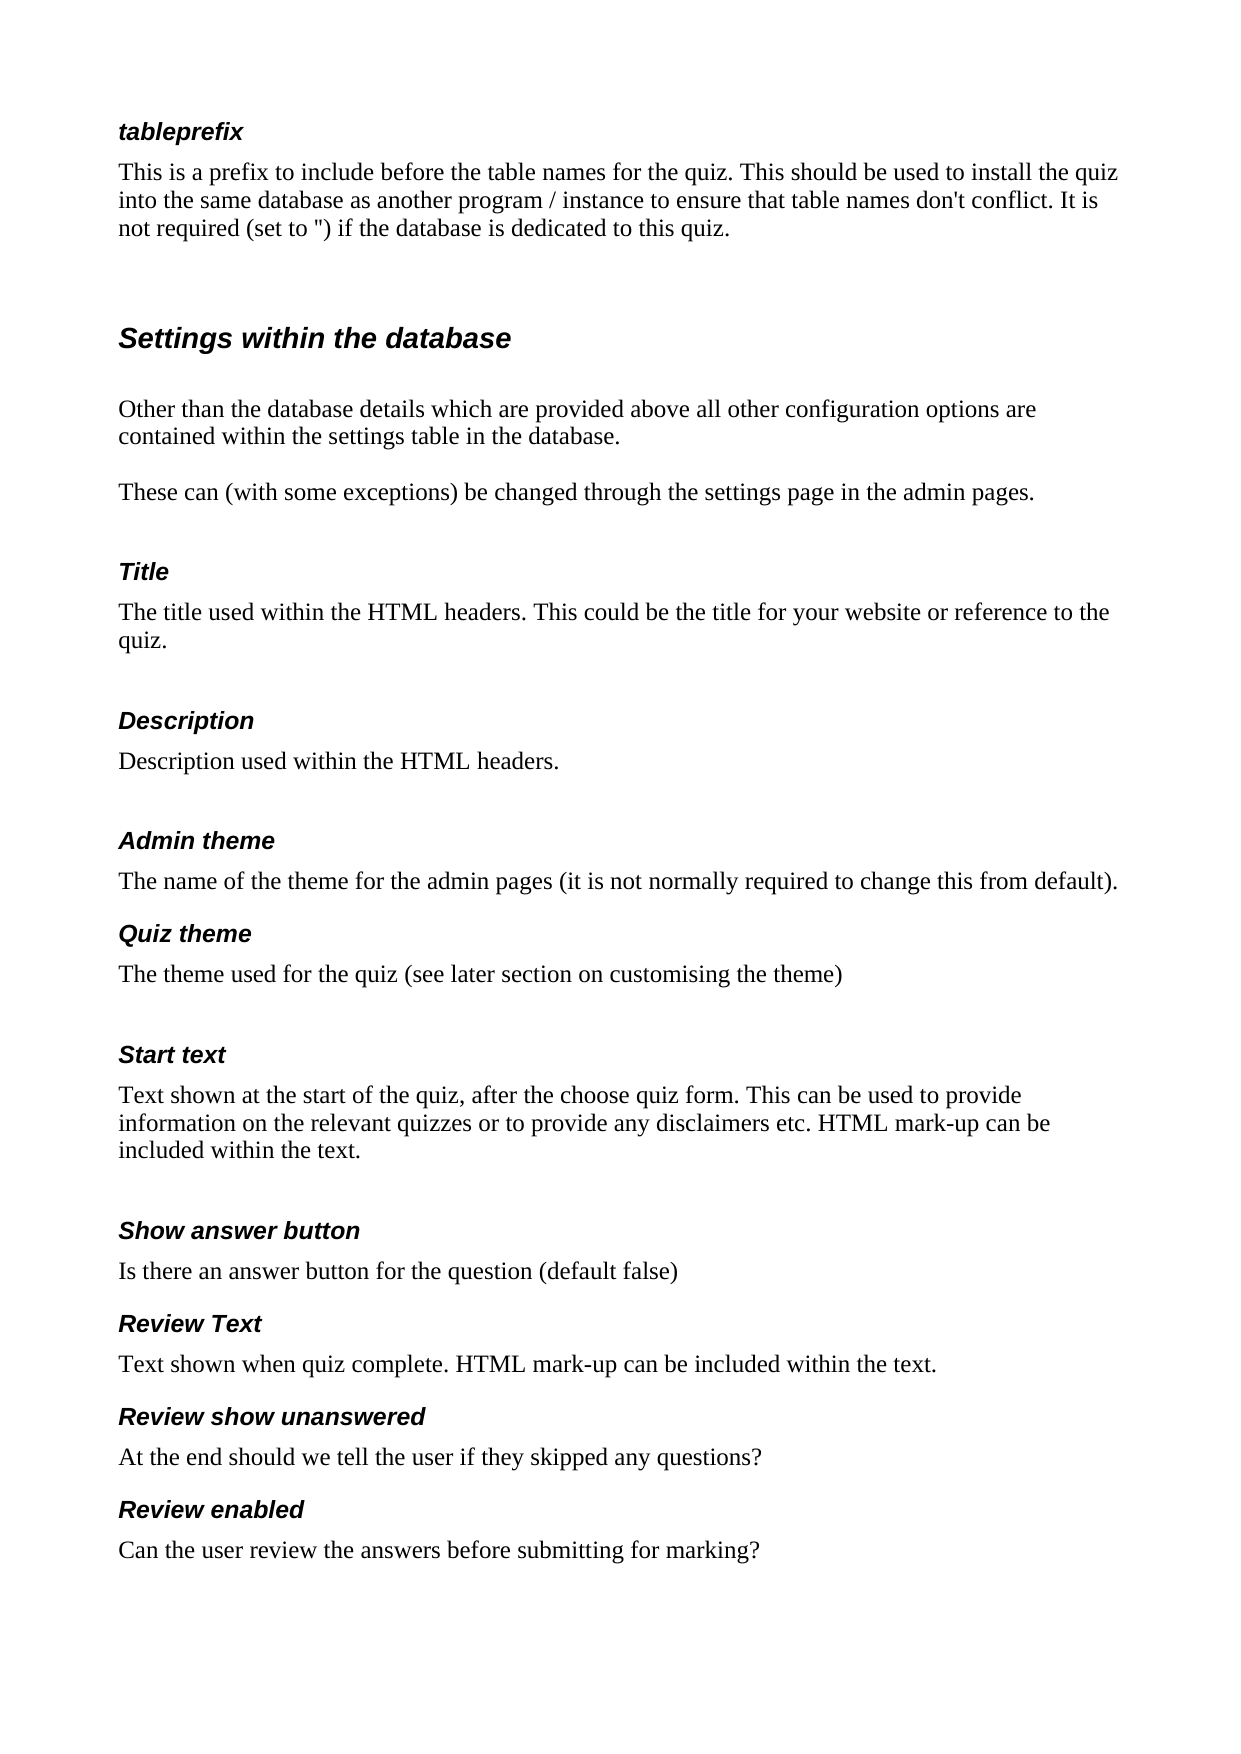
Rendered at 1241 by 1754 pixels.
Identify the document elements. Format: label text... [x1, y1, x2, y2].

text The name of the theme for the admin pages (it is not normally required to change this from default). [118, 867, 1122, 895]
subtitle Show answer button [118, 1217, 1122, 1244]
text The title used within the HTML headers. This could be the title for your website or reference to the quiz. [118, 598, 1122, 654]
subtitle tableprefix [118, 118, 1122, 146]
subtitle Description [118, 707, 1122, 734]
text Is there an answer button for the question (default false) [118, 1257, 1122, 1285]
text These can (with some exceptions) be changed through the settings page in the admin pages. [118, 478, 1122, 506]
subtitle Review show unanswered [118, 1403, 1122, 1430]
text At the end should we tell the user if they skipped any questions? [118, 1443, 1122, 1471]
text Text shown at the start of the quiz, after the choose quiz form. This can be used to provide information on the relevant quizzes or to provide any disclaimers etc. HTML mark-up can be included within the text. [118, 1081, 1122, 1164]
text The theme used for the quiz (see later section on customising the theme) [118, 960, 1122, 988]
subtitle Admin theme [118, 827, 1122, 855]
text Can the user review the answers before submitting for marking? [118, 1536, 1122, 1563]
subtitle Review Text [118, 1310, 1122, 1337]
text Other than the database details which are provided above all other configuration options are contained within the settings table in the database. [118, 395, 1122, 450]
subtitle Quiz theme [118, 920, 1122, 948]
text This is a prefix to include before the table names for the quiz. This should be used to install the quiz into the same database as another program / instance to ensure that table names don't conflict. It is not required (set to '') if the database is dedicated to this quiz. [118, 158, 1122, 241]
subtitle Start text [118, 1041, 1122, 1068]
subtitle Title [118, 558, 1122, 586]
text Text shown when quiz complete. HTML mark-up can be included within the text. [118, 1350, 1122, 1378]
subtitle Settings within the database [118, 322, 1122, 354]
text Description used within the HTML headers. [118, 747, 1122, 774]
subtitle Review enabled [118, 1496, 1122, 1523]
